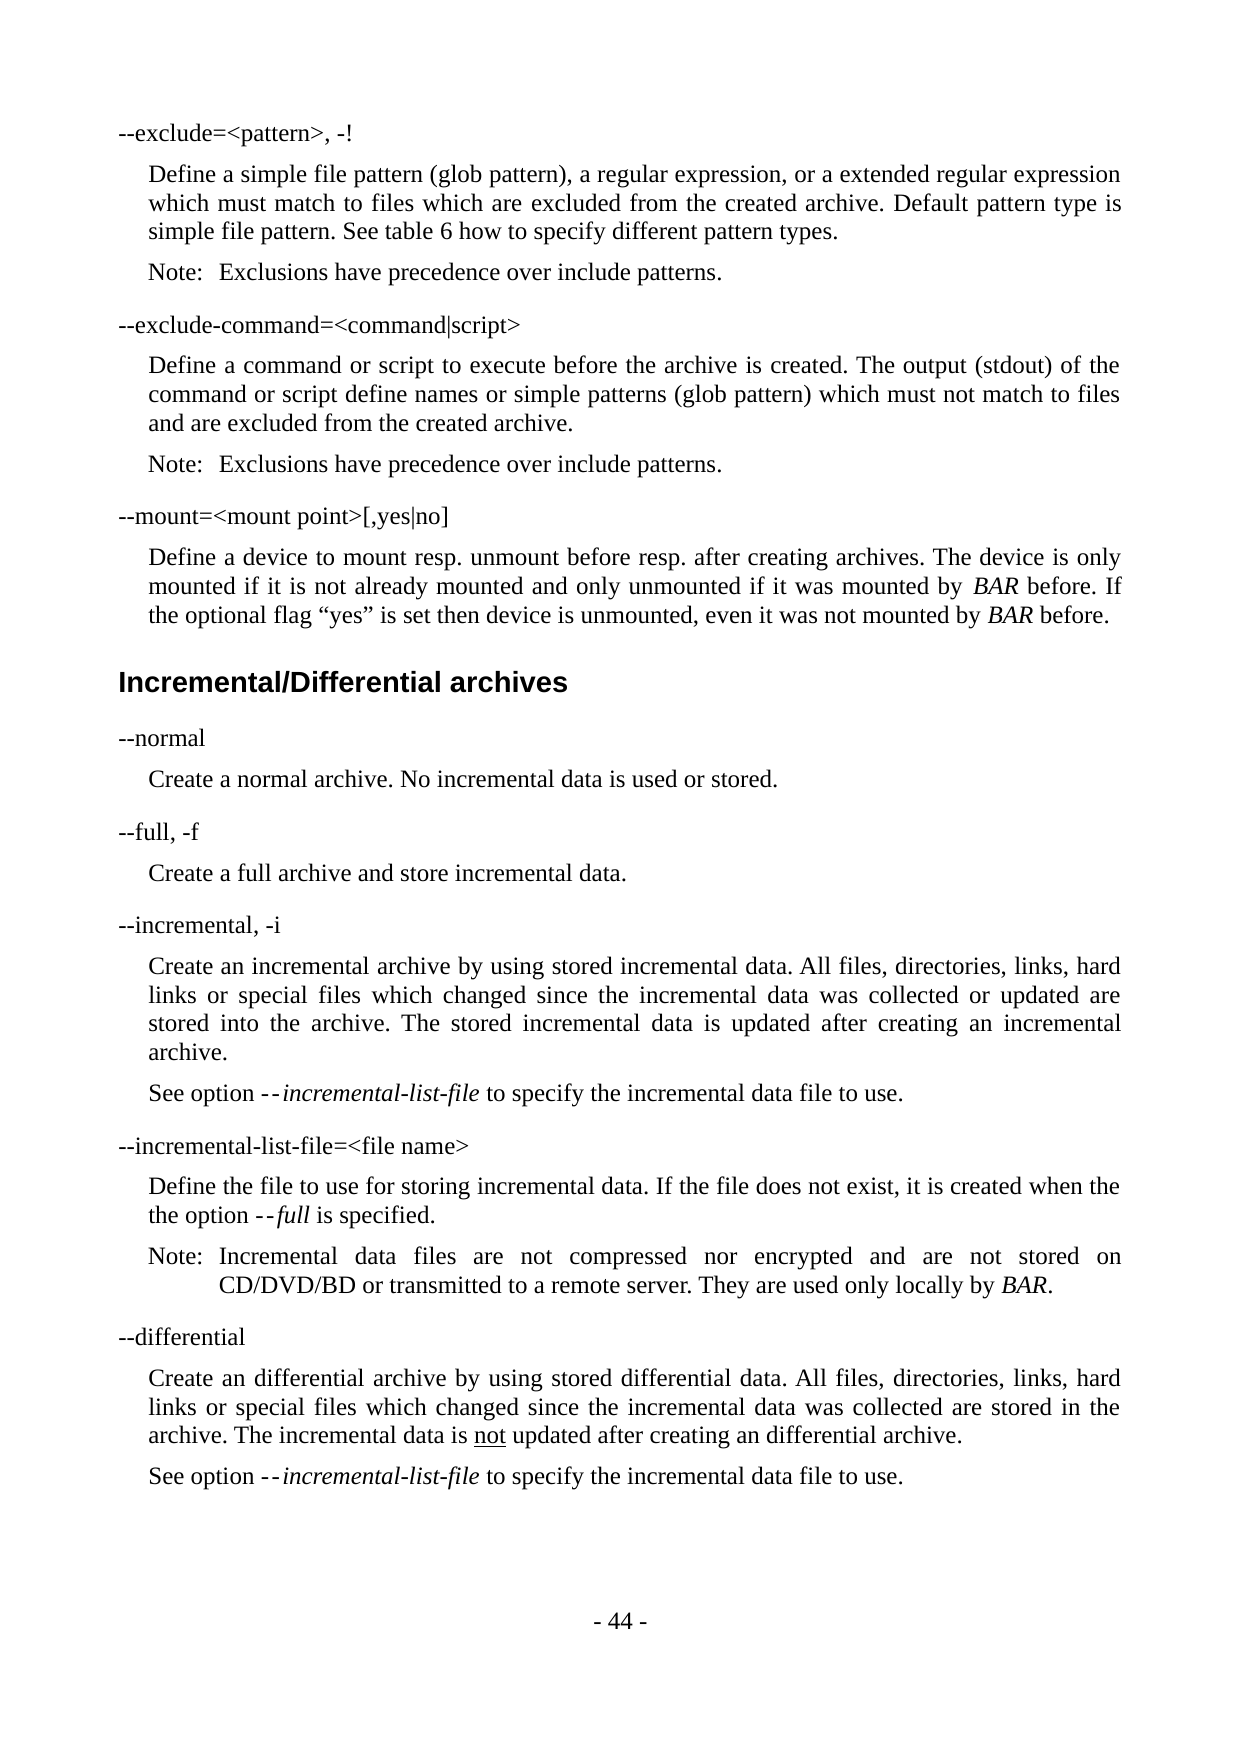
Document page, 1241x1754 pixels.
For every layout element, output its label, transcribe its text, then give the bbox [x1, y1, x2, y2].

text Define a device to mount resp. unmount before resp. after creating archives. The device is only mounted if it is not already mounted and only unmounted if it was mounted by BAR before. If the optional flag “yes” is set then device is unmounted, even it was not mounted by BAR before. [148, 542, 1122, 628]
text Create an incremental archive by using stored incremental data. All files, directories, links, hard links or special files which changed since the incremental data was collected or updated are stored into the archive. The stored incremental data is updated after creating an incremental archive. [148, 951, 1122, 1066]
title --mount=<mount point>[,yes|no] [118, 501, 1122, 530]
text Define the file to use for storing incremental data. If the file does not exist, it is created when the the option ‑‑full is specified. [148, 1171, 1122, 1229]
text Note: Incremental data files are not compressed nor encrypted and are not stored on CD/DVD/BD or transmitted to a remote server. They are used only locally by BAR. [148, 1241, 1122, 1298]
text Note: Exclusions have precedence over include patterns. [148, 449, 1122, 477]
text See option ‑‑incremental-list-file to specify the incremental data file to use. [148, 1461, 1122, 1490]
title --incremental, -i [118, 910, 1122, 939]
title --differential [118, 1322, 1122, 1351]
text Create an differential archive by using stored differential data. All files, directories, links, hard links or special files which changed since the incremental data was collected are stored in the archive. The incremental data is not updated after creating an differential archive. [148, 1363, 1122, 1449]
title --incremental-list-file=<file name> [118, 1131, 1122, 1159]
text Create a full archive and store incremental data. [148, 858, 1122, 886]
subtitle Incremental/Differential archives [118, 665, 1122, 699]
text Note: Exclusions have precedence over include patterns. [148, 257, 1122, 286]
title --normal [118, 723, 1122, 752]
title --full, -f [118, 817, 1122, 846]
title --exclude=<pattern>, -! [118, 118, 1122, 147]
text Create a normal archive. No incremental data is used or stored. [148, 764, 1122, 793]
title --exclude-command=<command|script> [118, 310, 1122, 338]
text Define a command or script to execute before the archive is created. The output (stdout) of the command or script define names or simple patterns (glob pattern) which must not match to files and are excluded from the created archive. [148, 351, 1122, 437]
text Define a simple file pattern (glob pattern), a regular expression, or a extended regular expression which must match to files which are excluded from the created archive. Default pattern type is simple file pattern. See table 6 how to specify different pattern types. [148, 159, 1122, 245]
text See option ‑‑incremental-list-file to specify the incremental data file to use. [148, 1078, 1122, 1107]
